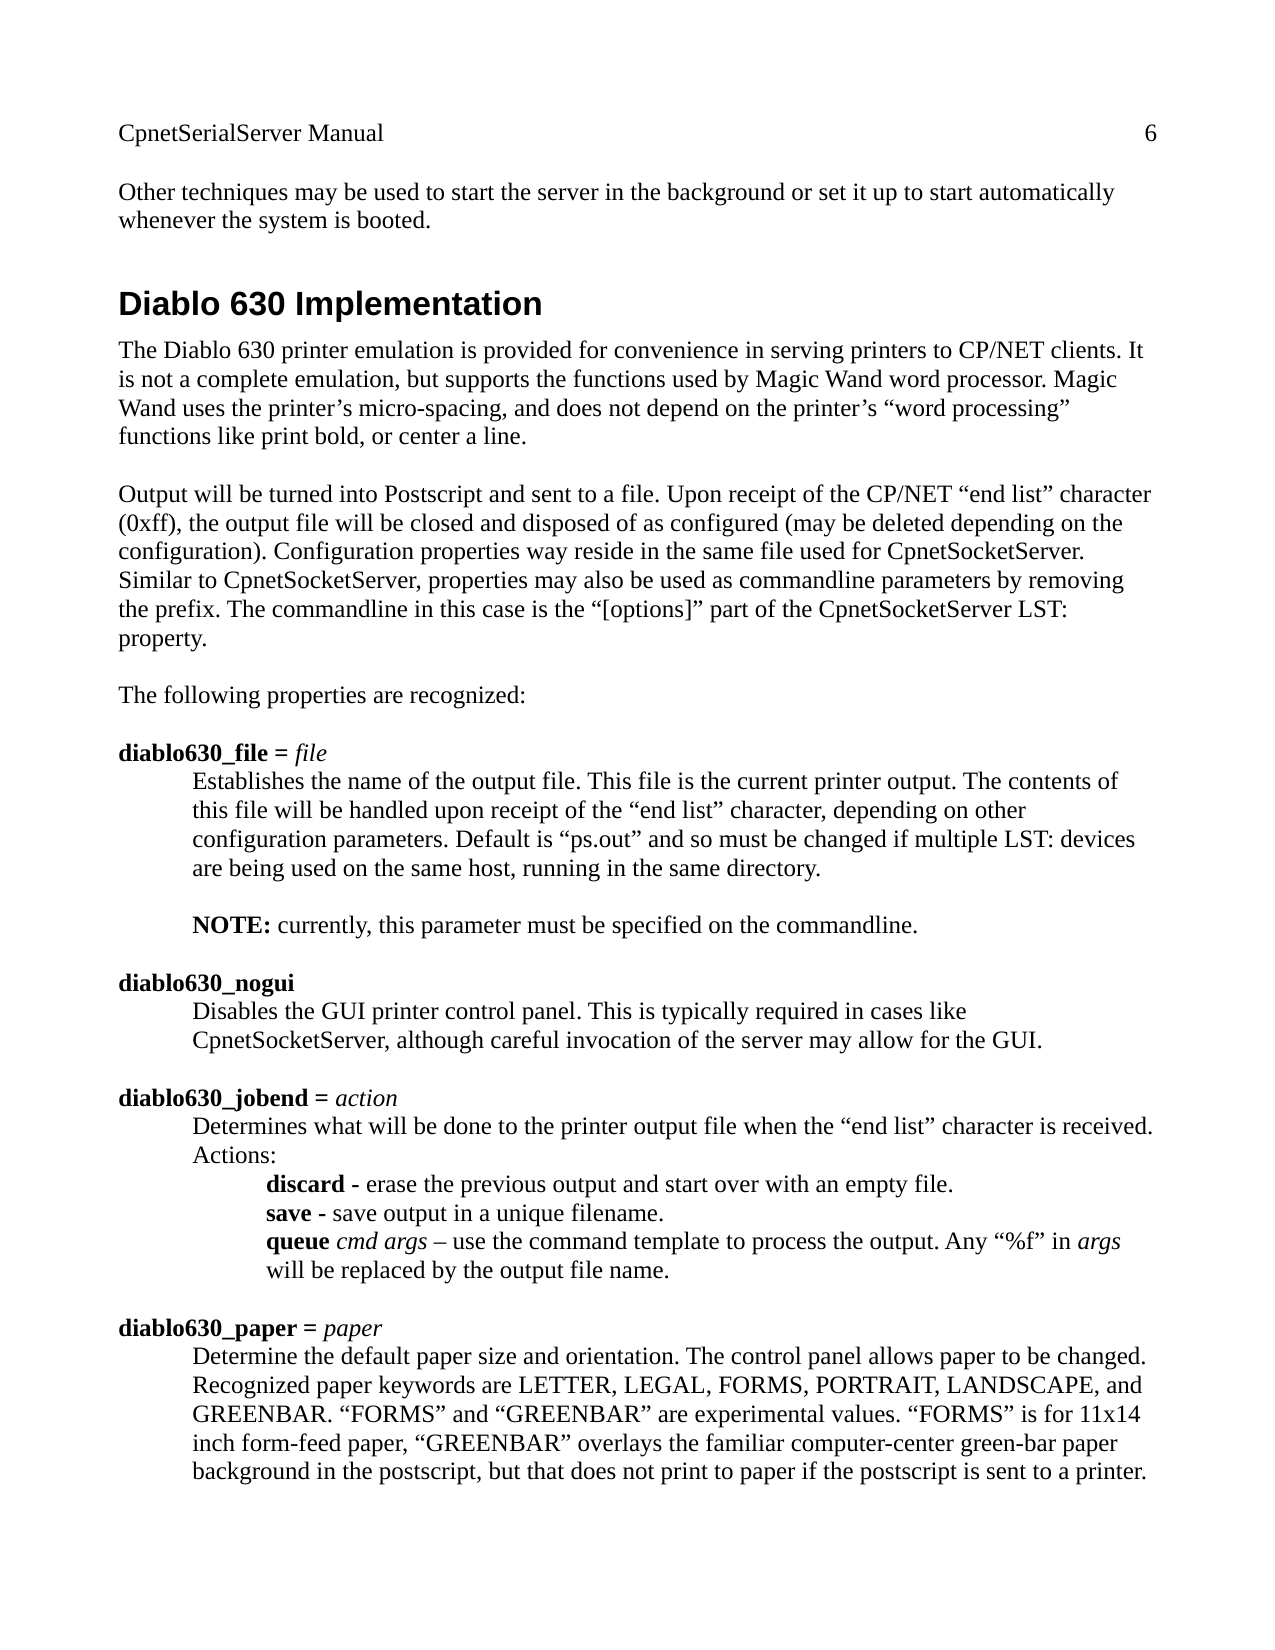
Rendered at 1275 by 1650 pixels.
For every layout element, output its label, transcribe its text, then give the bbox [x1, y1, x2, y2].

text diablo630_paper = paper [118, 1313, 1157, 1341]
text Other techniques may be used to start the server in the background or set it up to start automatically whenever the system is booted. [118, 177, 1157, 234]
text diablo630_file = file [118, 738, 1157, 766]
text queue cmd args – use the command template to process the output. Any “%f” in args will be replaced by the output file name. [266, 1226, 1157, 1284]
text Output will be turned into Postscript and sent to a file. Upon receipt of the CP/NET “end list” character (0xff), the output file will be closed and disposed of as configured (may be deleted depending on the configuration). Configuration properties way reside in the same file used for CpnetSocketServer. Similar to CpnetSocketServer, properties may also be used as commandline parameters by removing the prefix. The commandline in this case is the “[options]” part of the CpnetSocketServer LST: property. [118, 479, 1157, 651]
subtitle Diablo 630 Implementation [118, 284, 1157, 323]
text discard - erase the previous output and start over with an empty file. [266, 1169, 1157, 1198]
text NOTE: currently, this parameter must be specified on the commandline. [192, 910, 1157, 939]
text diablo630_jobend = action [118, 1083, 1157, 1111]
text Disables the GUI printer control panel. This is typically required in cases like CpnetSocketServer, although careful invocation of the server may allow for the GUI. [192, 996, 1157, 1054]
text Determine the default paper size and orientation. The control panel allows paper to be changed. Recognized paper keywords are LETTER, LEGAL, FORMS, PORTRAIT, LANDSCAPE, and GREENBAR. “FORMS” and “GREENBAR” are experimental values. “FORMS” is for 11x14 inch form-feed paper, “GREENBAR” overlays the familiar computer-center green-bar paper background in the postscript, but that does not print to paper if the postscript is sent to a printer. [192, 1341, 1157, 1485]
text save - save output in a unique filename. [266, 1198, 1157, 1226]
text Establishes the name of the output file. This file is the current printer output. The contents of this file will be handled upon receipt of the “end list” character, depending on other configuration parameters. Default is “ps.out” and so must be changed if multiple LST: devices are being used on the same host, running in the same directory. [192, 766, 1157, 881]
text The Diablo 630 printer emulation is provided for convenience in serving printers to CP/NET clients. It is not a complete emulation, but supports the functions used by Magic Wand word processor. Magic Wand uses the printer’s micro-spacing, and does not depend on the printer’s “word processing” functions like print bold, or center a line. [118, 335, 1157, 450]
text diablo630_nogui [118, 968, 1157, 996]
text Determines what will be done to the printer output file when the “end list” character is received. Actions: [192, 1111, 1157, 1169]
text The following properties are recognized: [118, 680, 1157, 709]
